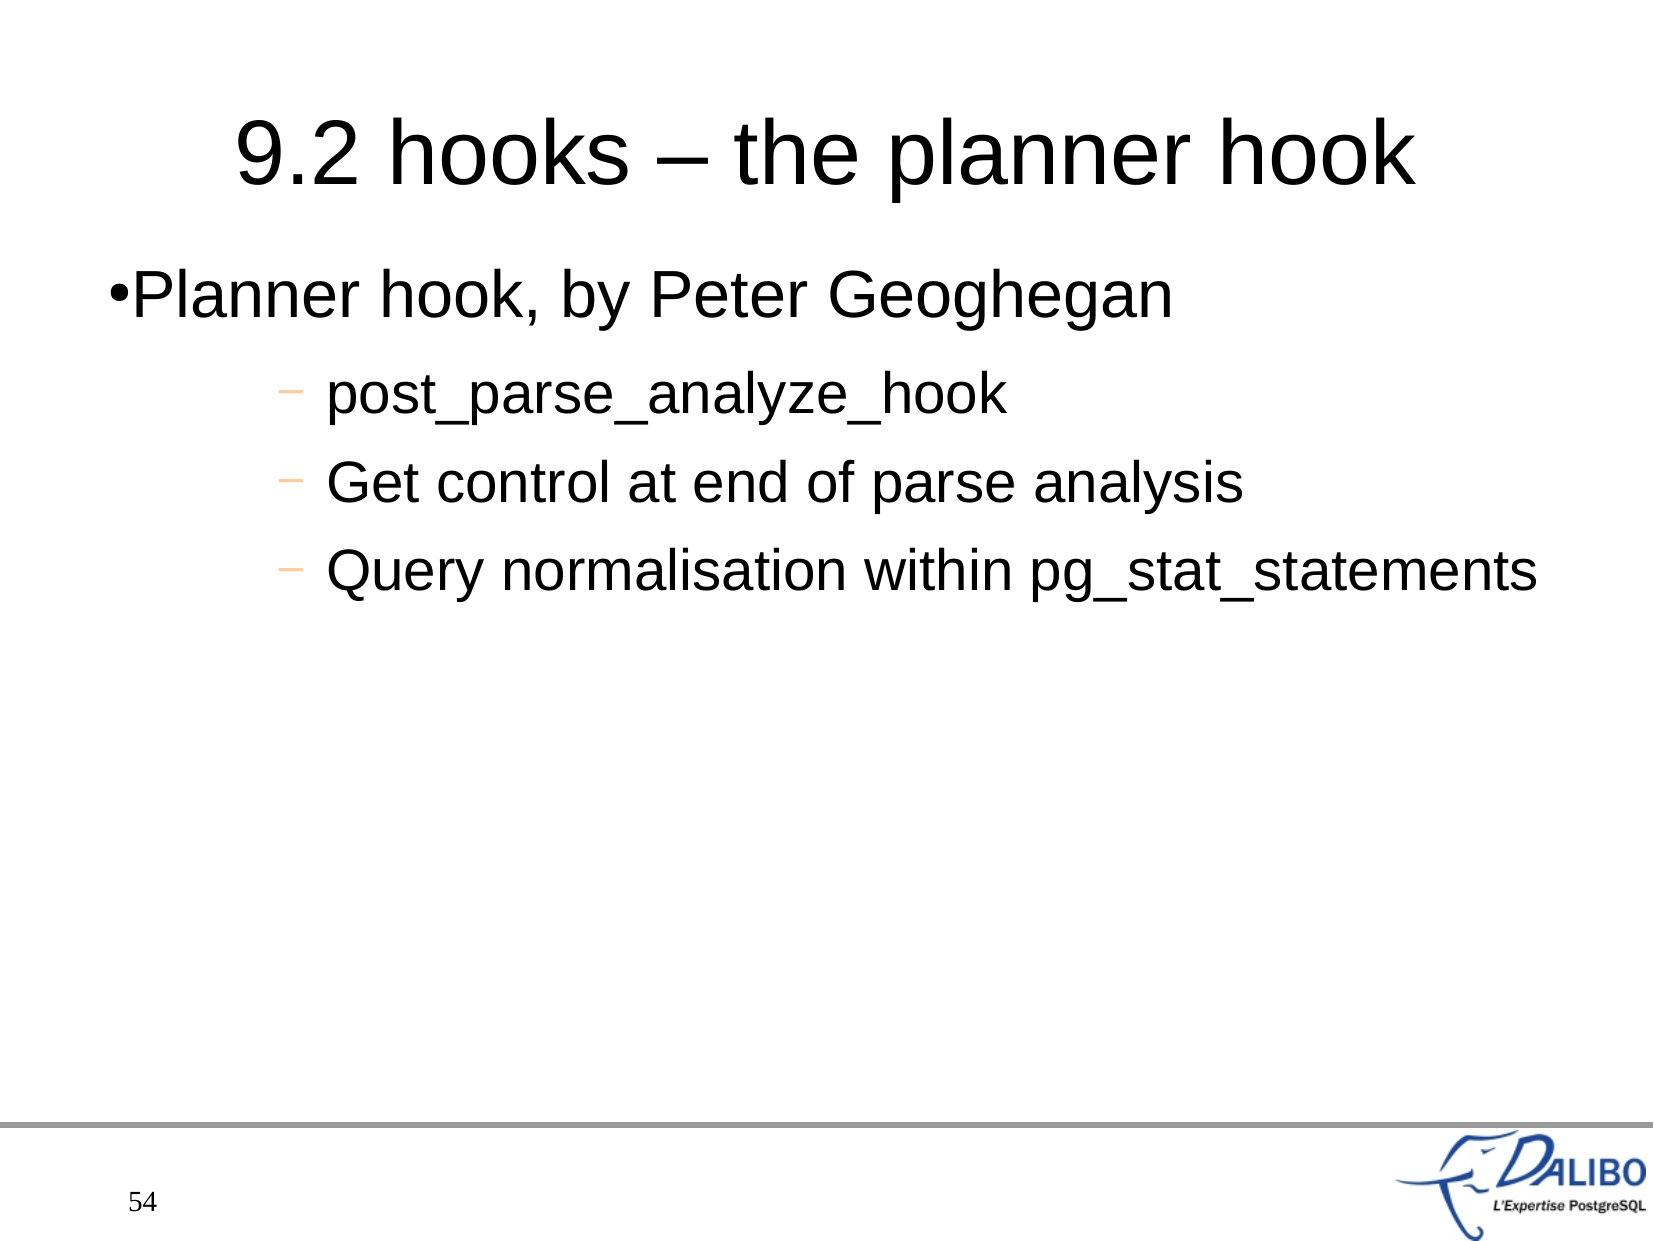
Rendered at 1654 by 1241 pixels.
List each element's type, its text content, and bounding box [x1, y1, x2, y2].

picture [1395, 1130, 1646, 1241]
list Planner hook, by Peter Geoghegan post_parse_analyze_hook Get control at end of parse analysis Query normalisation within pg_stat_statements [90, 256, 1578, 1076]
title 9.2 hooks – the planner hook [82, 49, 1571, 257]
